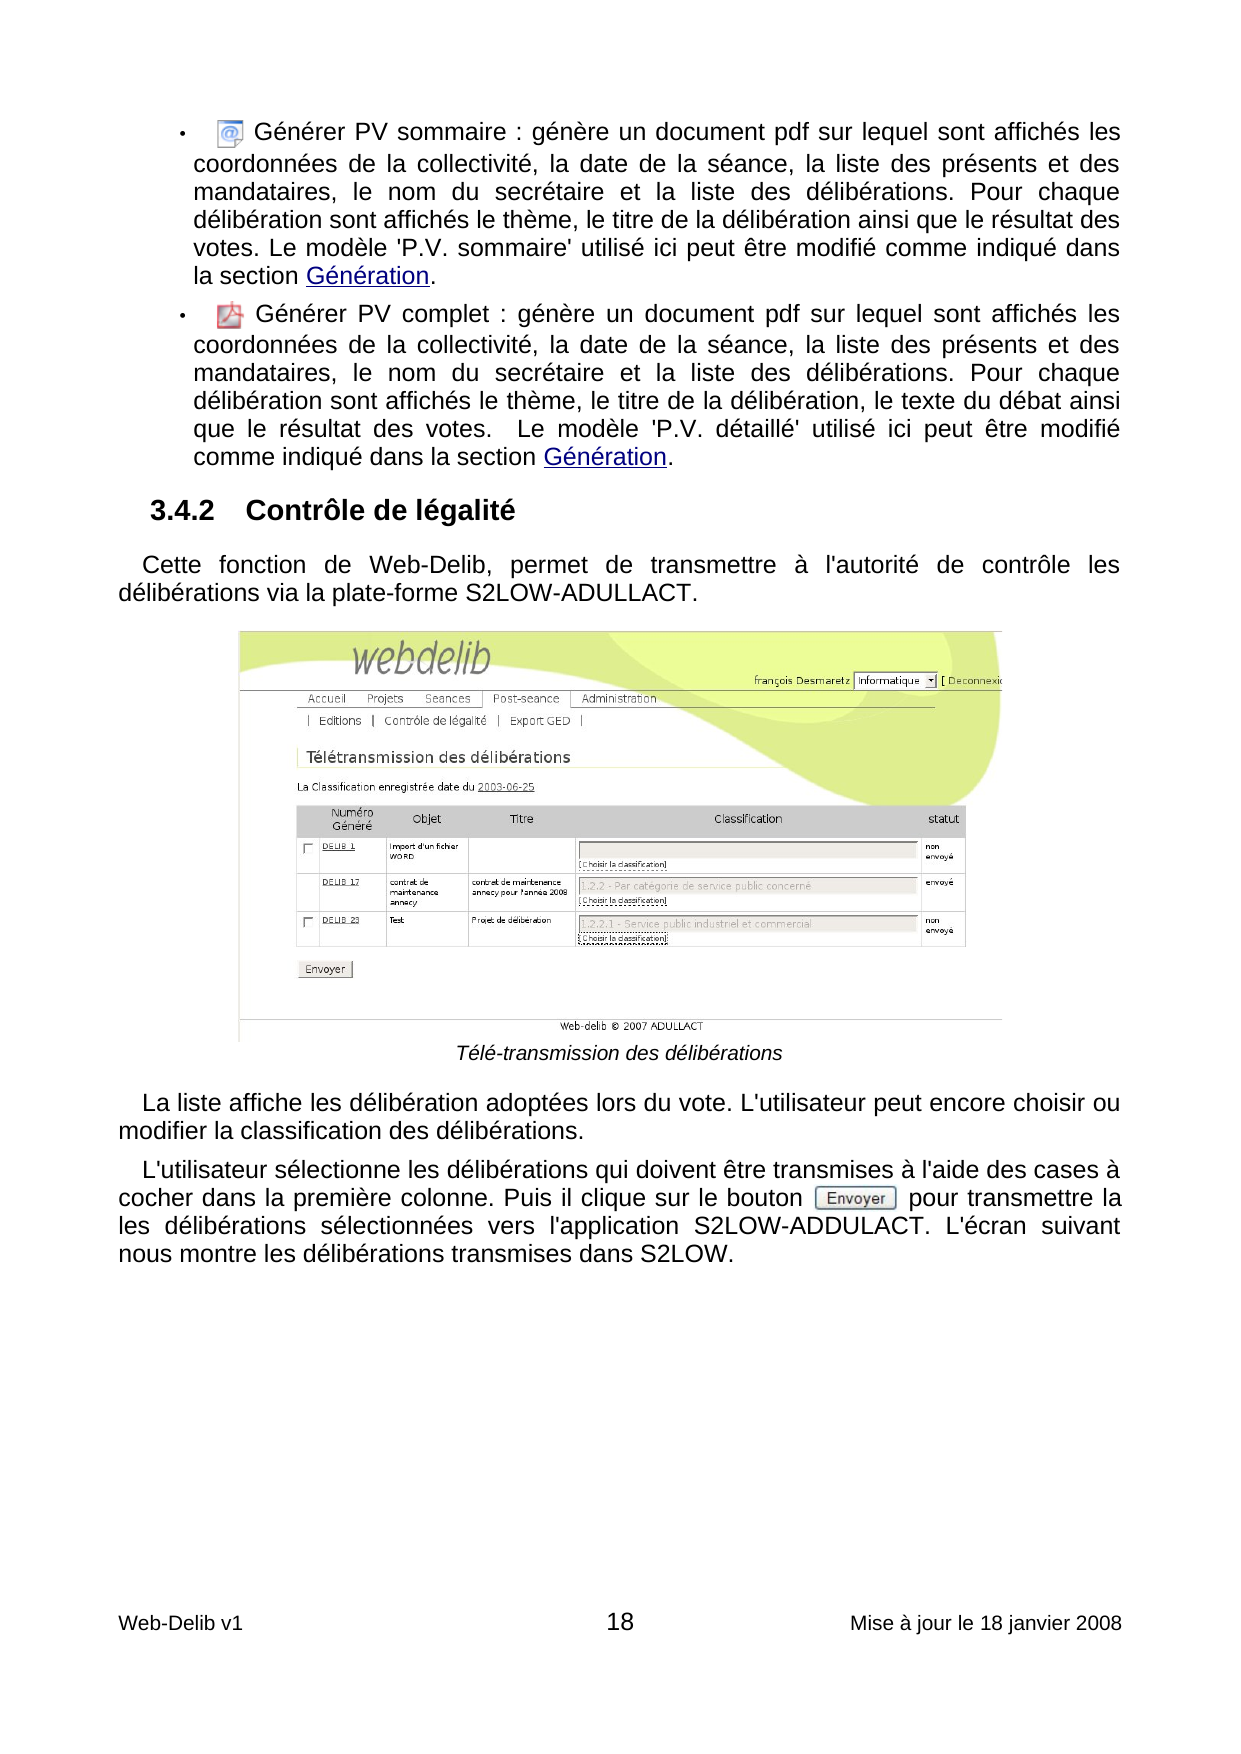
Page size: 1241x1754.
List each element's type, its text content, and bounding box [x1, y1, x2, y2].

text L'utilisateur sélectionne les délibérations qui doivent être transmises à l'aide des cases à cocher dans la première colonne. Puis il clique sur le bouton pour transmettre la les délibérations sélectionnées vers l'application S2LOW-ADDULACT. L'écran suivant nous montre les délibérations transmises dans S2LOW. [118, 1156, 1122, 1268]
picture [238, 630, 1003, 1042]
picture [216, 301, 245, 329]
subtitle Contrôle de légalité [118, 494, 1122, 526]
picture [813, 1184, 900, 1212]
list Générer PV sommaire : génère un document pdf sur lequel sont affichés les coordonnées de la collectivité, la date de la séance, la liste des présents et des mandataires, le nom du secrétaire et la liste des délibérations. Pour chaque délibération sont affichés le thème, le titre de la délibération ainsi que le résultat des votes. Le modèle 'P.V. sommaire' utilisé ici peut être modifié comme indiqué dans la section Génération. [156, 118, 1122, 288]
text Télé-transmission des délibérations [118, 618, 1122, 1065]
list Générer PV complet : génère un document pdf sur lequel sont affichés les coordonnées de la collectivité, la date de la séance, la liste des présents et des mandataires, le nom du secrétaire et la liste des délibérations. Pour chaque délibération sont affichés le thème, le titre de la délibération, le texte du débat ainsi que le résultat des votes. Le modèle 'P.V. détaillé' utilisé ici peut être modifié comme indiqué dans la section Génération. [156, 299, 1122, 469]
text Cette fonction de Web-Delib, permet de transmettre à l'autorité de contrôle les délibérations via la plate-forme S2LOW-ADULLACT. [118, 551, 1122, 606]
picture [216, 120, 245, 148]
text La liste affiche les délibération adoptées lors du vote. L'utilisateur peut encore choisir ou modifier la classification des délibérations. [118, 1089, 1122, 1144]
